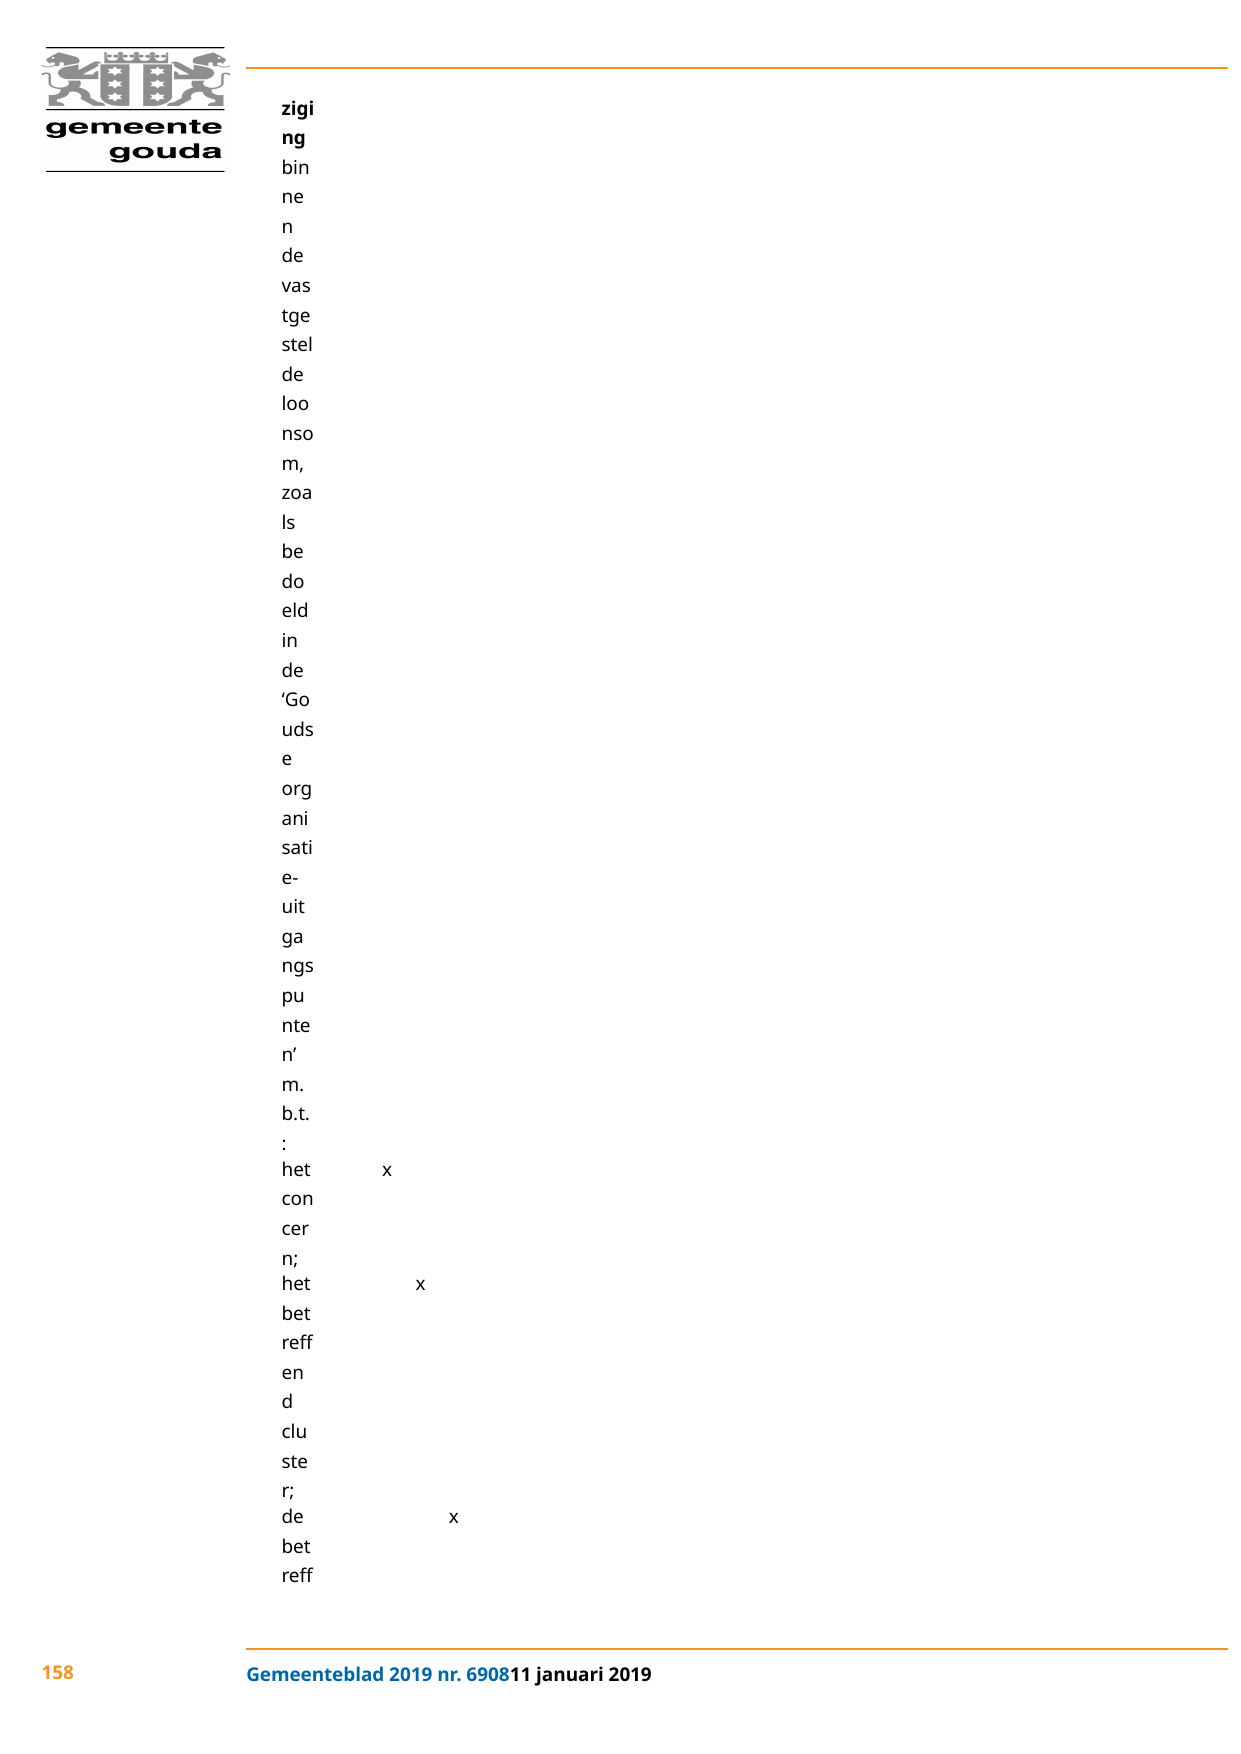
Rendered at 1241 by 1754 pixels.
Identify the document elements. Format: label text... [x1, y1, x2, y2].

table_cell [315, 1503, 348, 1588]
picture [41, 47, 231, 172]
table_cell [348, 1156, 382, 1270]
table_cell [449, 1156, 482, 1270]
table_cell [248, 95, 281, 1588]
table_cell [482, 1270, 516, 1503]
table_cell [348, 95, 382, 1156]
table_cell x [382, 1156, 415, 1270]
table_cell [516, 1503, 549, 1588]
table_cell [348, 1503, 382, 1588]
table_cell [415, 1156, 449, 1270]
table_cell ziging binnen de vastgestelde loonsom, zoals bedoeld in de ‘Goudse organisatie-uitgangspunten’ m.b.t.: [281, 95, 315, 1156]
table_cell [315, 95, 348, 1156]
table_cell [348, 1270, 382, 1503]
table_cell [516, 1270, 549, 1503]
table_cell [415, 95, 449, 1156]
table_cell [382, 95, 415, 1156]
table_cell [382, 1503, 415, 1588]
table_cell [449, 95, 482, 1156]
table_cell [315, 1270, 348, 1503]
table_cell [315, 1156, 348, 1270]
table_cell [449, 1270, 482, 1503]
table_cell [516, 95, 549, 1156]
table_cell [482, 95, 516, 1156]
table_cell [482, 1156, 516, 1270]
table_cell het concern; [281, 1156, 315, 1270]
table_cell [415, 1503, 449, 1588]
table_cell x [449, 1503, 482, 1588]
table_cell [482, 1503, 516, 1588]
table_cell [382, 1270, 415, 1503]
table_cell x [415, 1270, 449, 1503]
table_cell de betreff [281, 1503, 315, 1588]
table_cell [516, 1156, 549, 1270]
table_cell het betreffend cluster; [281, 1270, 315, 1503]
